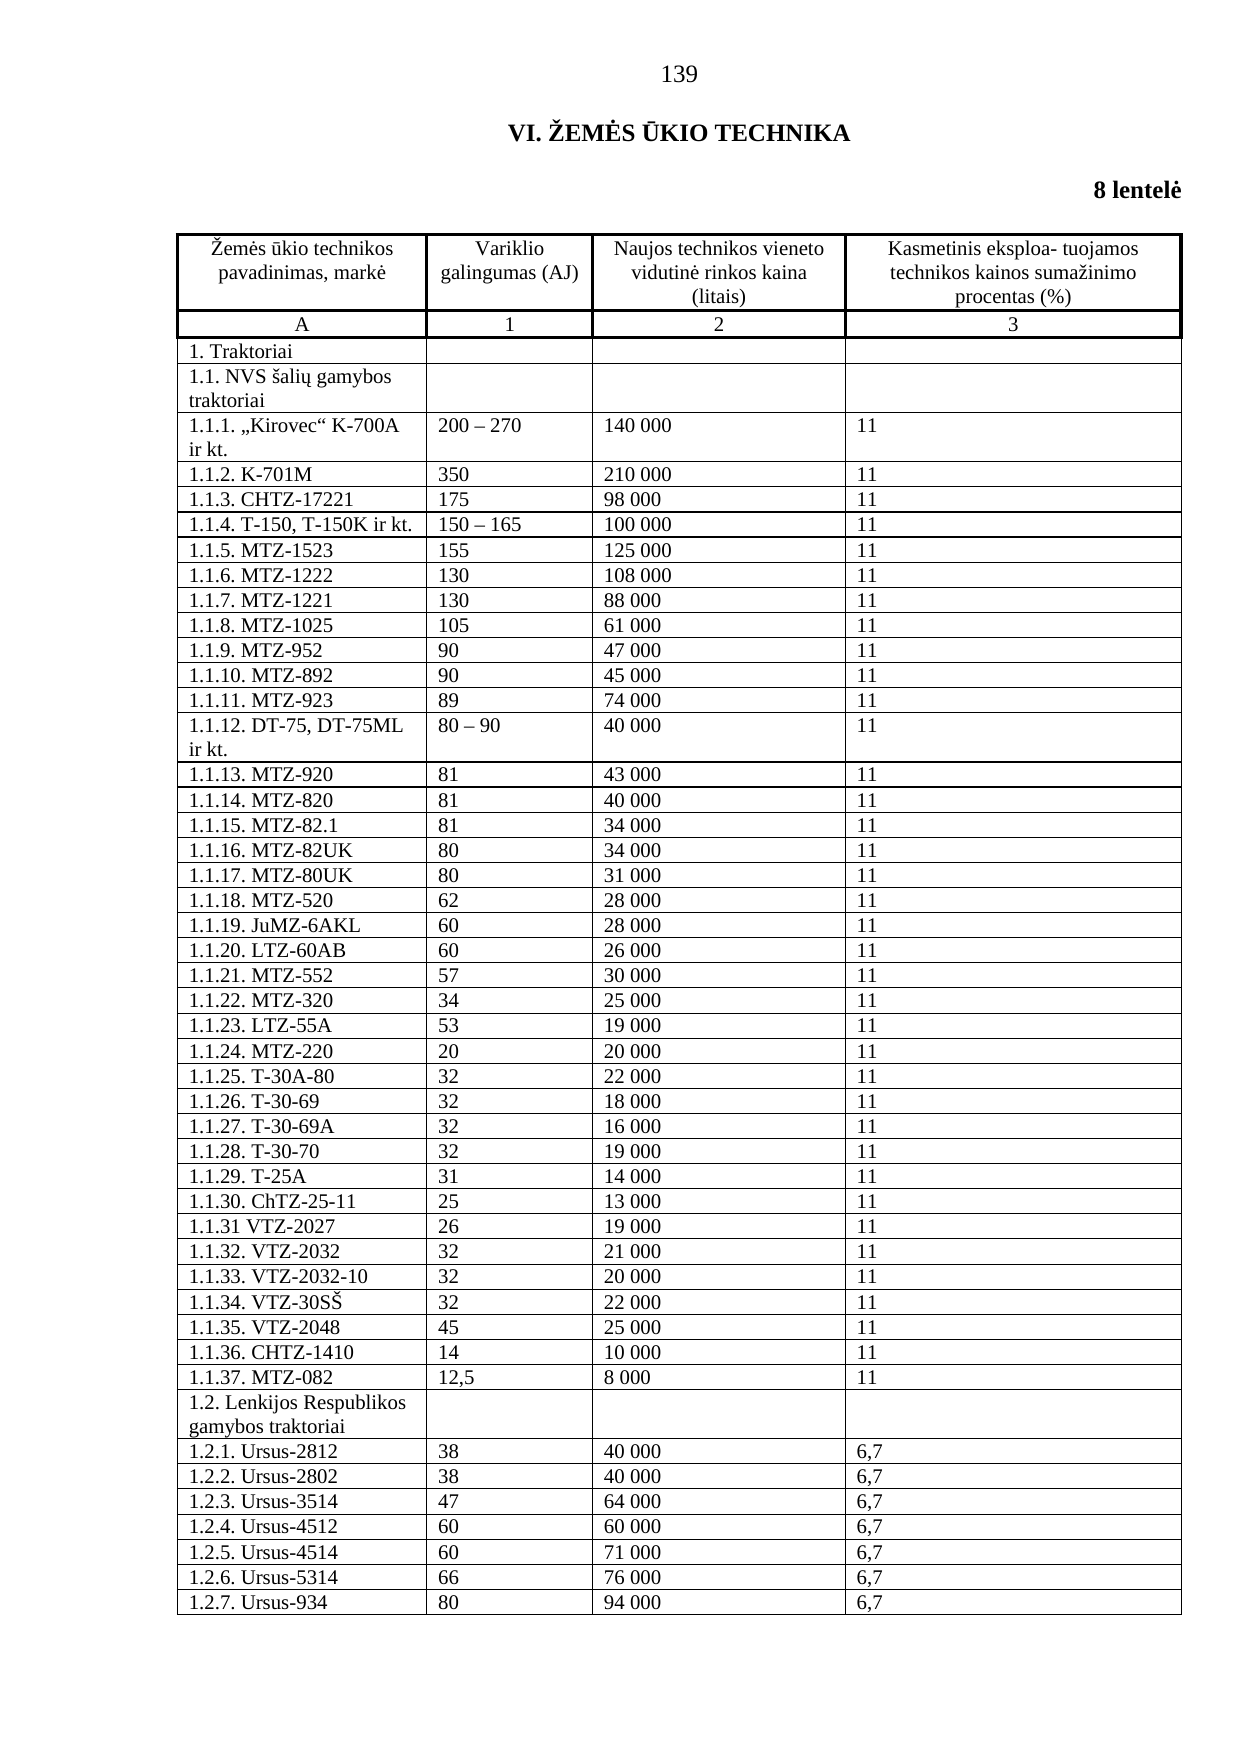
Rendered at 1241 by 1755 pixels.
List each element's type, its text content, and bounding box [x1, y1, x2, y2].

table_cell 10 000 [593, 1340, 845, 1364]
table_cell [593, 339, 845, 363]
table_cell 11 [846, 638, 1181, 662]
table_cell 34 [427, 988, 592, 1012]
table_cell 60 [427, 913, 592, 937]
table_cell [846, 339, 1181, 363]
table_header Naujos technikos vieneto vidutinė rinkos kaina (litais) [594, 236, 844, 308]
table_cell 6,7 [846, 1464, 1181, 1488]
table_cell 1.1.36. CHTZ-1410 [178, 1340, 426, 1364]
table_cell 11 [846, 487, 1181, 511]
table_cell 1.2.5. Ursus-4514 [178, 1540, 426, 1564]
table_cell 105 [427, 613, 592, 637]
table_cell 1.2.2. Ursus-2802 [178, 1464, 426, 1488]
table_cell 155 [427, 538, 592, 562]
table_cell 22 000 [593, 1290, 845, 1314]
table_cell 11 [846, 988, 1181, 1012]
table_cell 11 [846, 1365, 1181, 1389]
table_cell 90 [427, 663, 592, 687]
table_cell 32 [427, 1064, 592, 1088]
table_cell A [179, 312, 425, 336]
table_cell 12,5 [427, 1365, 592, 1389]
table_cell 94 000 [593, 1590, 845, 1614]
table_cell 80 – 90 [427, 713, 592, 761]
table_cell 1.1.30. ChTZ-25-11 [178, 1189, 426, 1213]
table_cell 8 000 [593, 1365, 845, 1389]
table_cell 6,7 [846, 1489, 1181, 1513]
table_cell 25 [427, 1189, 592, 1213]
table_cell 32 [427, 1290, 592, 1314]
table_cell 76 000 [593, 1565, 845, 1589]
table_cell 11 [846, 813, 1181, 837]
table_cell 1.1.7. MTZ-1221 [178, 588, 426, 612]
table_cell 1.1.24. MTZ-220 [178, 1039, 426, 1063]
table_cell 1.1.28. T-30-70 [178, 1139, 426, 1163]
table_cell 11 [846, 863, 1181, 887]
table_cell 88 000 [593, 588, 845, 612]
table_cell 34 000 [593, 813, 845, 837]
table_cell 130 [427, 588, 592, 612]
table_cell [846, 364, 1181, 412]
table_cell 11 [846, 938, 1181, 962]
table_cell 6,7 [846, 1590, 1181, 1614]
table_cell 60 000 [593, 1515, 845, 1538]
table_cell 2 [594, 312, 844, 336]
table_cell 66 [427, 1565, 592, 1589]
table_cell 74 000 [593, 688, 845, 712]
table_cell 11 [846, 1214, 1181, 1238]
table_cell 1.1.23. LTZ-55A [178, 1014, 426, 1037]
table_cell 25 000 [593, 1315, 845, 1339]
table_cell 100 000 [593, 513, 845, 536]
table_cell 1.2.6. Ursus-5314 [178, 1565, 426, 1589]
table_cell 11 [846, 1039, 1181, 1063]
table_cell 90 [427, 638, 592, 662]
text VI. ŽEMĖS ŪKIO TECHNIKA [177, 118, 1181, 147]
table_cell 210 000 [593, 462, 845, 486]
table_cell 31 [427, 1164, 592, 1188]
table_header Variklio galingumas (AJ) [428, 236, 591, 308]
table_cell 150 – 165 [427, 513, 592, 536]
table_cell 200 – 270 [427, 413, 592, 461]
table_cell 60 [427, 938, 592, 962]
table_cell 13 000 [593, 1189, 845, 1213]
table_cell 32 [427, 1139, 592, 1163]
table_cell 130 [427, 563, 592, 587]
table_cell 1.1.15. MTZ-82.1 [178, 813, 426, 837]
table_cell 1.2. Lenkijos Respublikos gamybos traktoriai [178, 1390, 426, 1438]
table_cell 1.1.18. MTZ-520 [178, 888, 426, 912]
table_cell 350 [427, 462, 592, 486]
table_cell 57 [427, 963, 592, 987]
table_cell 45 000 [593, 663, 845, 687]
table_cell 40 000 [593, 1439, 845, 1463]
table_cell 11 [846, 1340, 1181, 1364]
table_cell 1 [428, 312, 591, 336]
table_cell 28 000 [593, 913, 845, 937]
table_cell 11 [846, 513, 1181, 536]
table_cell 1.1.11. MTZ-923 [178, 688, 426, 712]
table_cell 47 000 [593, 638, 845, 662]
table_cell [427, 339, 592, 363]
table_cell 64 000 [593, 1489, 845, 1513]
table_cell 1.1.8. MTZ-1025 [178, 613, 426, 637]
table_cell 47 [427, 1489, 592, 1513]
table_cell 1.1.35. VTZ-2048 [178, 1315, 426, 1339]
table_header Kasmetinis eksploa- tuojamos technikos kainos sumažinimo procentas (%) [847, 236, 1179, 308]
table_cell 11 [846, 613, 1181, 637]
table_cell 1.1.10. MTZ-892 [178, 663, 426, 687]
table_cell 108 000 [593, 563, 845, 587]
table_cell 1.1. NVS šalių gamybos traktoriai [178, 364, 426, 412]
table_cell 31 000 [593, 863, 845, 887]
table_cell 20 000 [593, 1039, 845, 1063]
table_cell 1.1.31 VTZ-2027 [178, 1214, 426, 1238]
table_cell 1.1.26. T-30-69 [178, 1089, 426, 1113]
table_cell 1.2.1. Ursus-2812 [178, 1439, 426, 1463]
table_cell 1.1.32. VTZ-2032 [178, 1239, 426, 1263]
table_cell 43 000 [593, 763, 845, 786]
table_cell 1.1.29. T-25A [178, 1164, 426, 1188]
table_cell 80 [427, 863, 592, 887]
table_cell 60 [427, 1515, 592, 1538]
table_cell [427, 1390, 592, 1438]
table_cell 1.1.14. MTZ-820 [178, 788, 426, 812]
table_cell 32 [427, 1114, 592, 1138]
table_cell 11 [846, 1089, 1181, 1113]
table_cell 11 [846, 788, 1181, 812]
table_cell 1.1.5. MTZ-1523 [178, 538, 426, 562]
table_cell 1. Traktoriai [178, 339, 426, 363]
table_cell 1.1.12. DT-75, DT-75ML ir kt. [178, 713, 426, 761]
table_cell 53 [427, 1014, 592, 1037]
table_cell 19 000 [593, 1139, 845, 1163]
table_cell 40 000 [593, 788, 845, 812]
table_cell 1.1.37. MTZ-082 [178, 1365, 426, 1389]
table_cell 6,7 [846, 1439, 1181, 1463]
table_cell 1.1.9. MTZ-952 [178, 638, 426, 662]
table_cell 3 [847, 312, 1179, 336]
table_cell 11 [846, 763, 1181, 786]
table_cell 1.2.4. Ursus-4512 [178, 1515, 426, 1538]
table_cell 1.1.21. MTZ-552 [178, 963, 426, 987]
table_cell 80 [427, 838, 592, 862]
table_cell 60 [427, 1540, 592, 1564]
table_cell 1.1.17. MTZ-80UK [178, 863, 426, 887]
table_cell 1.1.1. „Kirovec“ K-700A ir kt. [178, 413, 426, 461]
table_cell 1.1.34. VTZ-30SŠ [178, 1290, 426, 1314]
table_cell 25 000 [593, 988, 845, 1012]
table_cell 11 [846, 1265, 1181, 1288]
table_cell 11 [846, 688, 1181, 712]
table_cell 38 [427, 1439, 592, 1463]
table_cell 20 000 [593, 1265, 845, 1288]
table_cell [593, 1390, 845, 1438]
table_cell [846, 1390, 1181, 1438]
table_cell 11 [846, 588, 1181, 612]
table_cell [593, 364, 845, 412]
table_cell 20 [427, 1039, 592, 1063]
text 8 lentelė [177, 176, 1181, 204]
table_cell 11 [846, 713, 1181, 761]
table_cell 175 [427, 487, 592, 511]
table_cell 11 [846, 1064, 1181, 1088]
table_cell 1.2.7. Ursus-934 [178, 1590, 426, 1614]
table_cell 1.1.25. T-30A-80 [178, 1064, 426, 1088]
table_cell 38 [427, 1464, 592, 1488]
table_cell 1.1.6. MTZ-1222 [178, 563, 426, 587]
table_cell 89 [427, 688, 592, 712]
table_cell 1.1.3. CHTZ-17221 [178, 487, 426, 511]
table_cell 11 [846, 888, 1181, 912]
table_cell 11 [846, 462, 1181, 486]
table_cell 11 [846, 913, 1181, 937]
table_cell 81 [427, 788, 592, 812]
table_cell 11 [846, 663, 1181, 687]
table_cell 18 000 [593, 1089, 845, 1113]
table_cell 6,7 [846, 1565, 1181, 1589]
table_cell 11 [846, 1290, 1181, 1314]
table_cell 11 [846, 1189, 1181, 1213]
table_cell 11 [846, 1114, 1181, 1138]
table_cell 140 000 [593, 413, 845, 461]
table_cell 16 000 [593, 1114, 845, 1138]
table_cell 40 000 [593, 713, 845, 761]
table_cell 62 [427, 888, 592, 912]
table_cell 1.1.33. VTZ-2032-10 [178, 1265, 426, 1288]
table_cell 19 000 [593, 1214, 845, 1238]
table_cell 30 000 [593, 963, 845, 987]
table_cell 11 [846, 1139, 1181, 1163]
table_cell 21 000 [593, 1239, 845, 1263]
table_cell 14 [427, 1340, 592, 1364]
table_cell 34 000 [593, 838, 845, 862]
table_cell 1.1.13. MTZ-920 [178, 763, 426, 786]
table_cell 11 [846, 1164, 1181, 1188]
table_cell 11 [846, 1315, 1181, 1339]
table_cell 11 [846, 563, 1181, 587]
table_cell 1.1.2. K-701M [178, 462, 426, 486]
table_cell 125 000 [593, 538, 845, 562]
table_cell 98 000 [593, 487, 845, 511]
table_cell 11 [846, 538, 1181, 562]
table_header Žemės ūkio technikos pavadinimas, markė [179, 236, 425, 308]
table_cell 22 000 [593, 1064, 845, 1088]
table_cell 6,7 [846, 1515, 1181, 1538]
table_cell 1.2.3. Ursus-3514 [178, 1489, 426, 1513]
table_cell 11 [846, 838, 1181, 862]
table_cell 1.1.27. T-30-69A [178, 1114, 426, 1138]
table_cell 1.1.16. MTZ-82UK [178, 838, 426, 862]
table_cell 14 000 [593, 1164, 845, 1188]
table_cell 1.1.19. JuMZ-6AKL [178, 913, 426, 937]
table_cell 32 [427, 1239, 592, 1263]
table_cell 80 [427, 1590, 592, 1614]
table_cell 32 [427, 1089, 592, 1113]
table_cell 19 000 [593, 1014, 845, 1037]
table_cell 26 000 [593, 938, 845, 962]
table_cell 6,7 [846, 1540, 1181, 1564]
table_cell 11 [846, 413, 1181, 461]
table_cell 28 000 [593, 888, 845, 912]
table_cell 81 [427, 813, 592, 837]
table_cell 1.1.4. T-150, T-150K ir kt. [178, 513, 426, 536]
table_cell 45 [427, 1315, 592, 1339]
table_cell 32 [427, 1265, 592, 1288]
table_cell 26 [427, 1214, 592, 1238]
table_cell 1.1.20. LTZ-60AB [178, 938, 426, 962]
table_cell 1.1.22. MTZ-320 [178, 988, 426, 1012]
table_cell 81 [427, 763, 592, 786]
table_cell 11 [846, 1239, 1181, 1263]
table_cell [427, 364, 592, 412]
table_cell 11 [846, 963, 1181, 987]
table_cell 40 000 [593, 1464, 845, 1488]
table_cell 11 [846, 1014, 1181, 1037]
table_cell 61 000 [593, 613, 845, 637]
table_cell 71 000 [593, 1540, 845, 1564]
